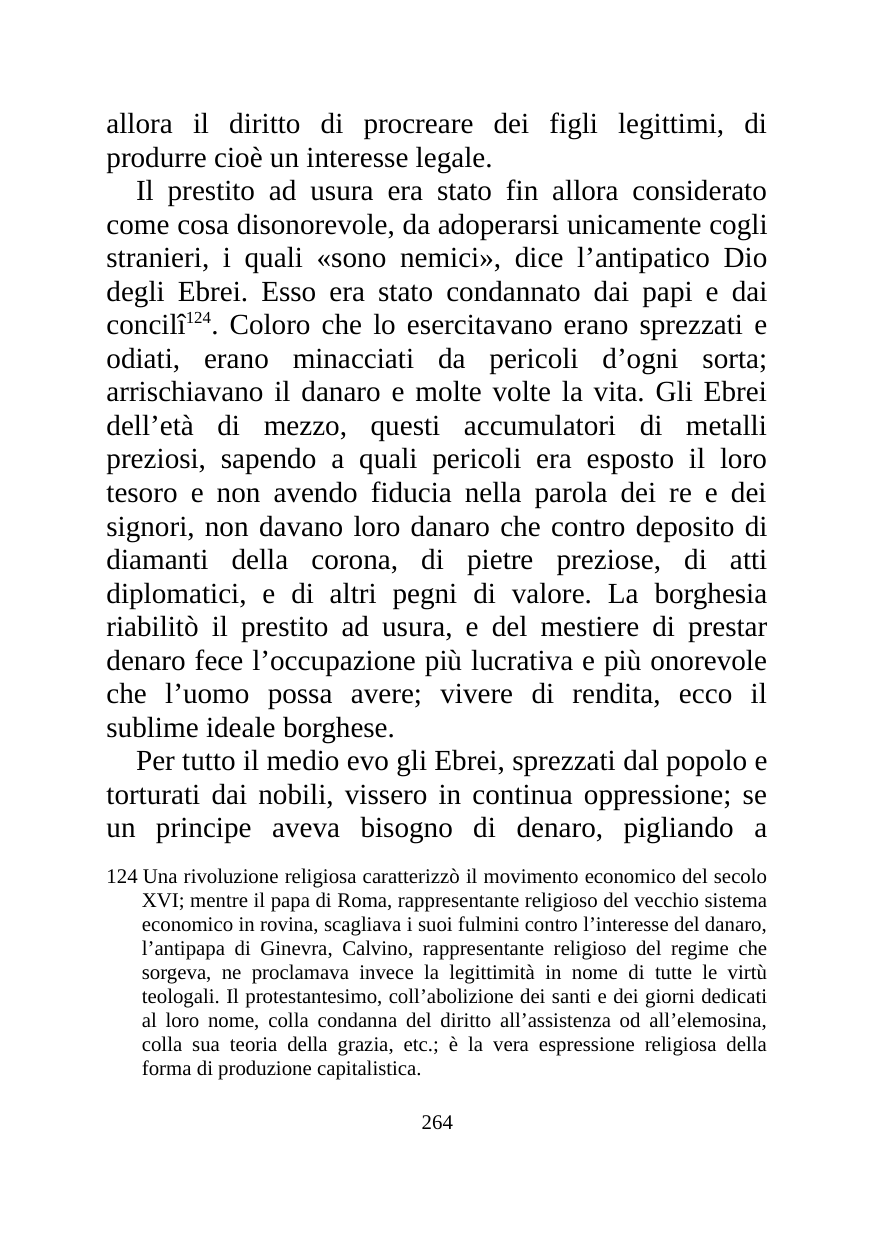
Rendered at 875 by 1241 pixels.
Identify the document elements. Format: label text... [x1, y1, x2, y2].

text allora il diritto di procreare dei figli legittimi, di produrre cioè un interesse legale. [106, 106, 768, 173]
text Per tutto il medio evo gli Ebrei, sprezzati dal popolo e torturati dai nobili, vissero in continua oppressione; se un principe aveva bisogno di denaro, pigliando a [106, 743, 768, 844]
text Una rivoluzione religiosa caratterizzò il movimento economico del secolo XVI; mentre il papa di Roma, rappresentante religioso del vecchio sistema economico in rovina, scagliava i suoi fulmini contro l’interesse del danaro, l’antipapa di Ginevra, Calvino, rappresentante religioso del regime che sorgeva, ne proclamava invece la legittimità in nome di tutte le virtù teologali. Il protestantesimo, coll’abolizione dei santi e dei giorni dedicati al loro nome, colla condanna del diritto all’assistenza od all’elemosina, colla sua teoria della grazia, etc.; è la vera espressione religiosa della forma di produzione capitalistica. [106, 864, 768, 1080]
text Il prestito ad usura era stato fin allora considerato come cosa disonorevole, da adoperarsi unicamente cogli stranieri, i quali «sono nemici», dice l’antipatico Dio degli Ebrei. Esso era stato condannato dai papi e dai concilî. Coloro che lo esercitavano erano sprezzati e odiati, erano minacciati da pericoli d’ogni sorta; arrischiavano il danaro e molte volte la vita. Gli Ebrei dell’età di mezzo, questi accumulatori di metalli preziosi, sapendo a quali pericoli era esposto il loro tesoro e non avendo fiducia nella parola dei re e dei signori, non davano loro danaro che contro deposito di diamanti della corona, di pietre preziose, di atti diplomatici, e di altri pegni di valore. La borghesia riabilitò il prestito ad usura, e del mestiere di prestar denaro fece l’occupazione più lucrativa e più onorevole che l’uomo possa avere; vivere di rendita, ecco il sublime ideale borghese. [106, 173, 768, 743]
